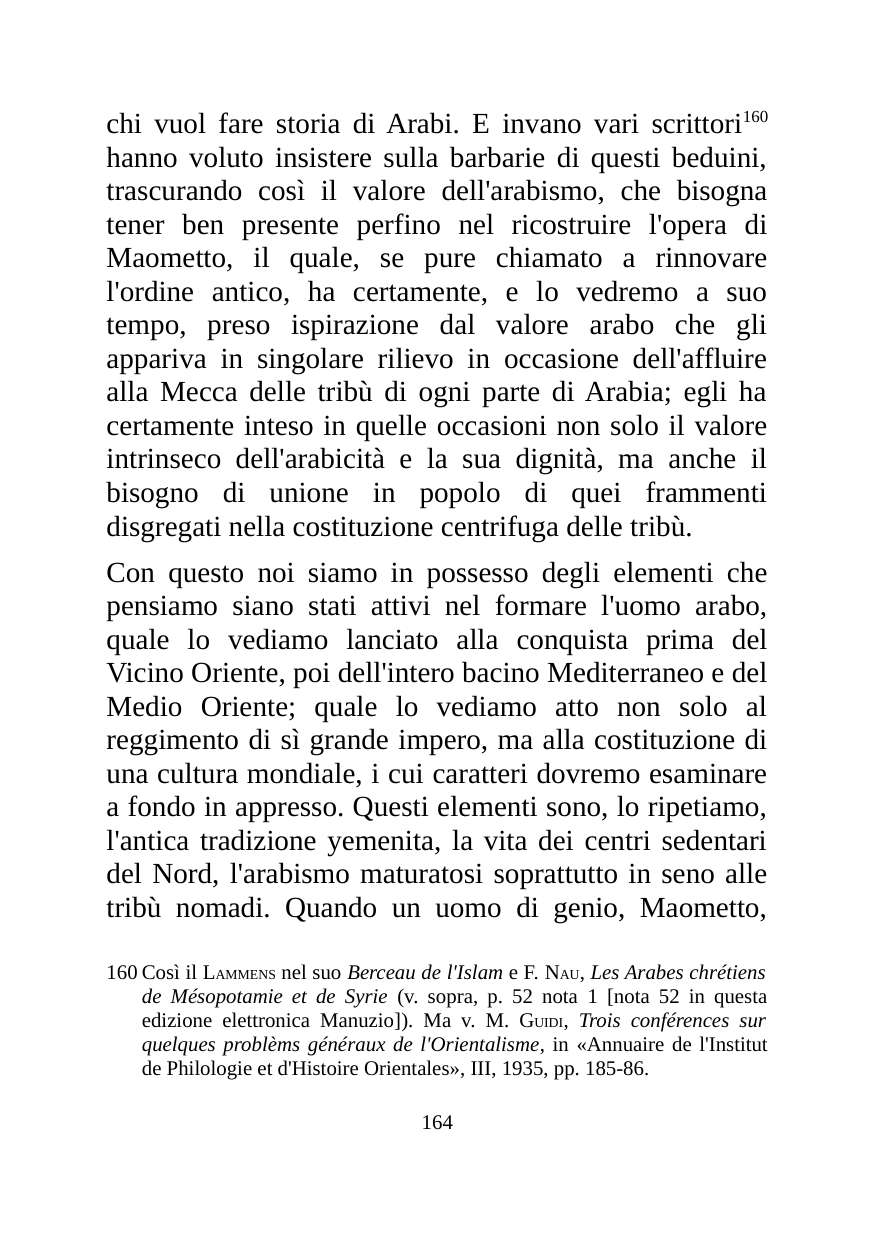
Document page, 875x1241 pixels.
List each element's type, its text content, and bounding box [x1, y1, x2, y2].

text chi vuol fare storia di Arabi. E invano vari scrittori hanno voluto insistere sulla barbarie di questi beduini, trascurando così il valore dell'arabismo, che bisogna tener ben presente perfino nel ricostruire l'opera di Maometto, il quale, se pure chiamato a rinnovare l'ordine antico, ha certamente, e lo vedremo a suo tempo, preso ispirazione dal valore arabo che gli appariva in singolare rilievo in occasione dell'affluire alla Mecca delle tribù di ogni parte di Arabia; egli ha certamente inteso in quelle occasioni non solo il valore intrinseco dell'arabicità e la sua dignità, ma anche il bisogno di unione in popolo di quei frammenti disgregati nella costituzione centrifuga delle tribù. [106, 106, 768, 542]
text Con questo noi siamo in possesso degli elementi che pensiamo siano stati attivi nel formare l'uomo arabo, quale lo vediamo lanciato alla conquista prima del Vicino Oriente, poi dell'intero bacino Mediterraneo e del Medio Oriente; quale lo vediamo atto non solo al reggimento di sì grande impero, ma alla costituzione di una cultura mondiale, i cui caratteri dovremo esaminare a fondo in appresso. Questi elementi sono, lo ripetiamo, l'antica tradizione yemenita, la vita dei centri sedentari del Nord, l'arabismo maturatosi soprattutto in seno alle tribù nomadi. Quando un uomo di genio, Maometto, [106, 555, 768, 924]
text Così il Lammens nel suo Berceau de l'Islam e F. Nau, Les Arabes chrétiens de Mésopotamie et de Syrie (v. sopra, p. 52 nota 1 [nota 52 in questa edizione elettronica Manuzio]). Ma v. M. Guidi, Trois conférences sur quelques problèms généraux de l'Orientalisme, in «Annuaire de l'Institut de Philologie et d'Histoire Orientales», III, 1935, pp. 185-86. [106, 960, 768, 1080]
